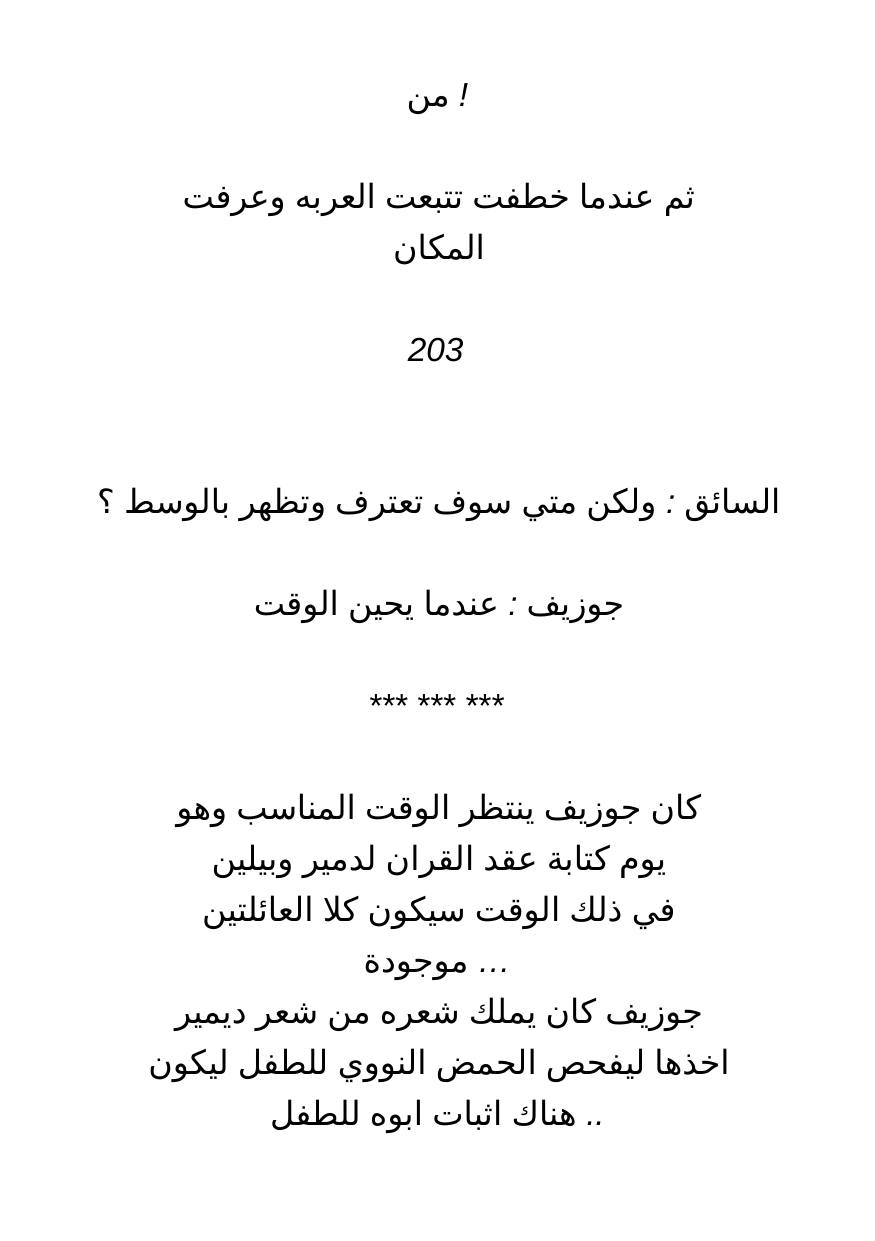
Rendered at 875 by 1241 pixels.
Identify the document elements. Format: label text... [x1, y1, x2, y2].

text كان جوزيف ينتظر الوقت المناسب وهو [75, 788, 799, 827]
text جوزيف : عندما يحين الوقت [75, 584, 799, 623]
text يوم كتابة عقد القران لدمير وبيلين [75, 839, 799, 877]
text *** *** *** [75, 686, 799, 725]
text 203 [75, 330, 799, 368]
text المكان [75, 228, 799, 266]
text السائق : ولكن متي سوف تعترف وتظهر بالوسط ؟ [75, 482, 799, 521]
text هناك اثبات ابوه للطفل .. [75, 1094, 799, 1132]
text ثم عندما خطفت تتبعت العربه وعرفت [75, 177, 799, 215]
text في ذلك الوقت سيكون كلا العائلتين [75, 890, 799, 928]
text من ! [75, 75, 799, 113]
text موجودة … [75, 941, 799, 979]
text اخذها ليفحص الحمض النووي للطفل ليكون [75, 1043, 799, 1081]
text جوزيف كان يملك شعره من شعر ديمير [75, 992, 799, 1030]
